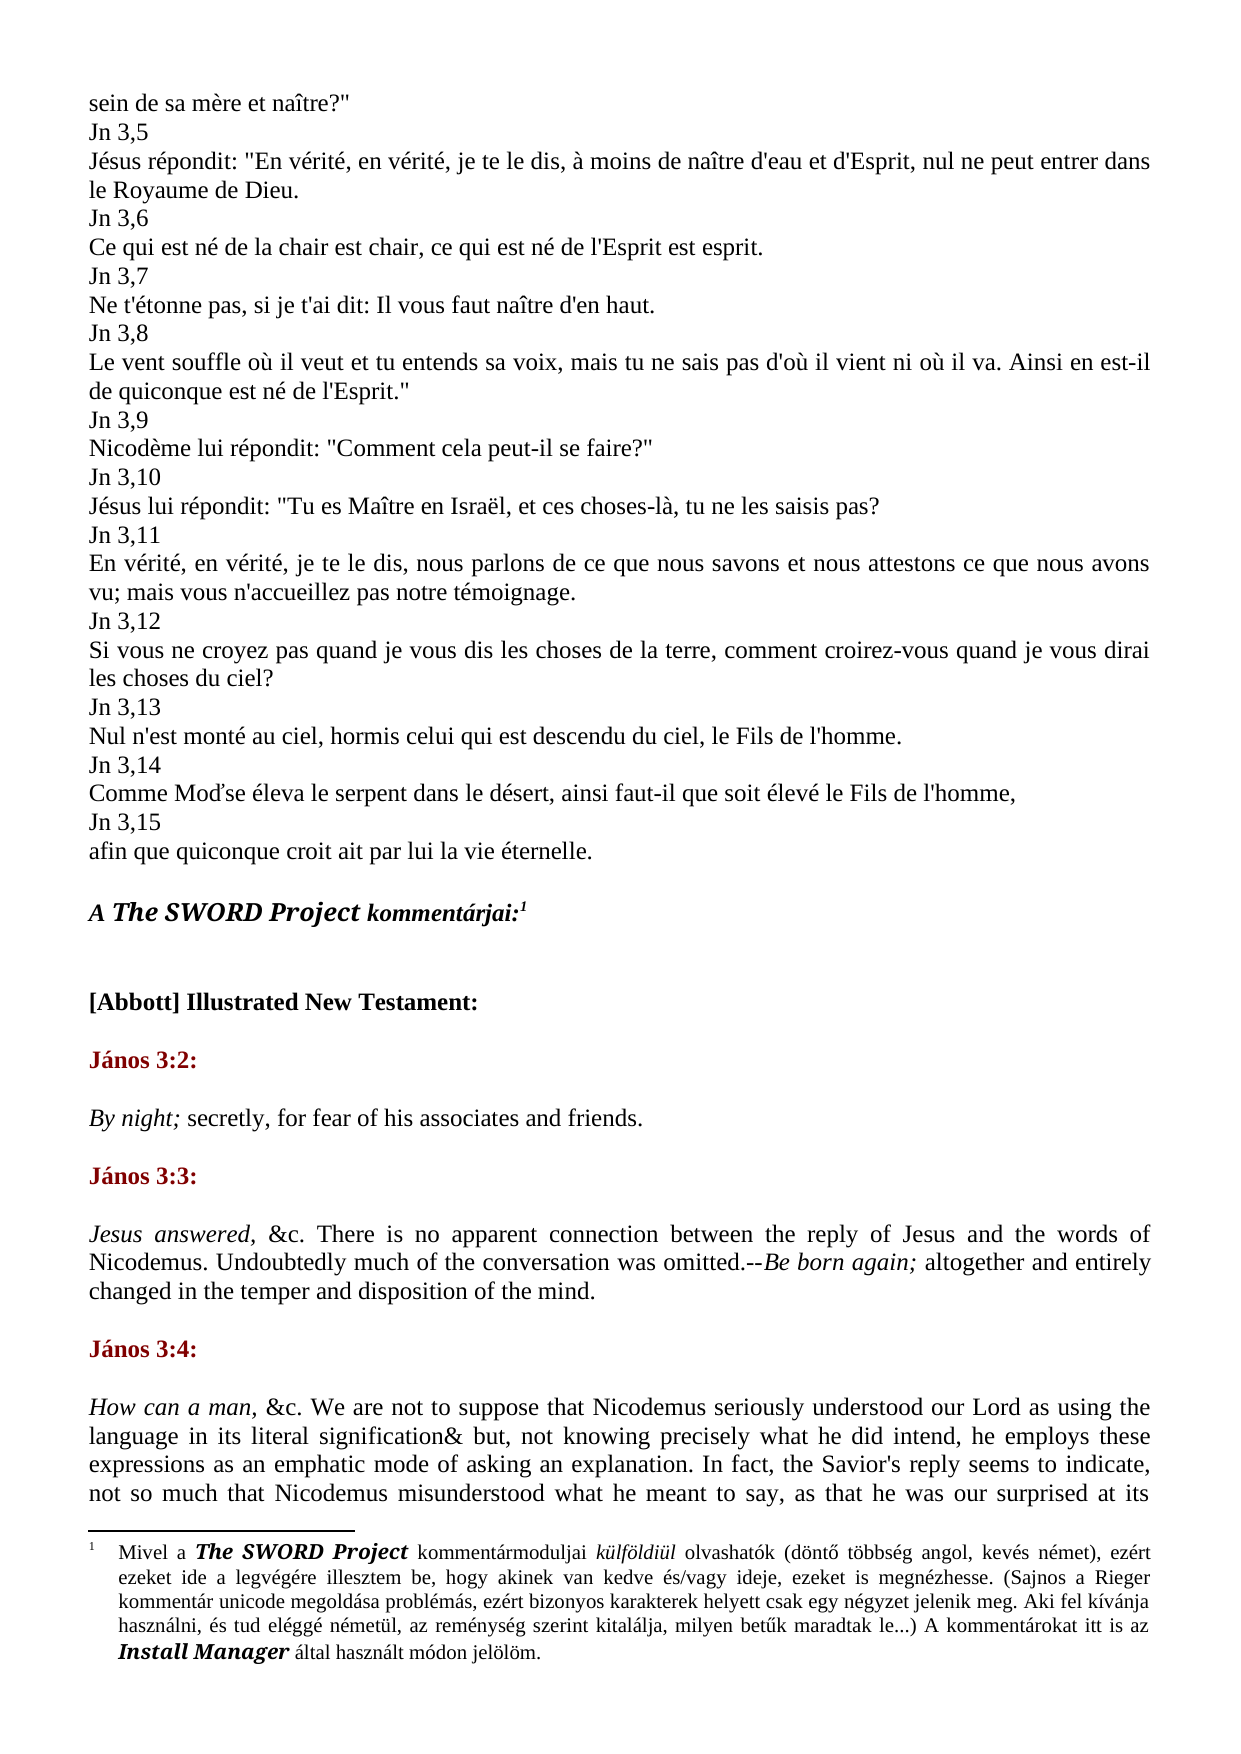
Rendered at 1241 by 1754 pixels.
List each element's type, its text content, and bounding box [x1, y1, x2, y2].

text Comme Moďse éleva le serpent dans le désert, ainsi faut-il que soit élevé le Fils de l'homme, [88, 778, 1152, 807]
text Jn 3,11 [88, 520, 1152, 548]
text A The SWORD Project kommentárjai: [88, 894, 1152, 928]
text Jn 3,6 [88, 203, 1152, 232]
text János 3:3: [88, 1161, 1152, 1190]
text Jesus answered, &c. There is no apparent connection between the reply of Jesus and the words of Nicodemus. Undoubtedly much of the conversation was omitted.--Be born again; altogether and entirely changed in the temper and disposition of the mind. [88, 1219, 1152, 1305]
text Mivel a The SWORD Project kommentármoduljai külföldiül olvashatók (döntő többség angol, kevés német), ezért ezeket ide a legvégére illesztem be, hogy akinek van kedve és/vagy ideje, ezeket is megnézhesse. (Sajnos a Rieger kommentár unicode megoldása problémás, ezért bizonyos karakterek helyett csak egy négyzet jelenik meg. Aki fel kívánja használni, és tud eléggé németül, az reménység szerint kitalálja, milyen betűk maradtak le...) A kommentárokat itt is az Install Manager által használt módon jelölöm. [88, 1537, 1152, 1665]
text Jn 3,10 [88, 462, 1152, 491]
text Jn 3,13 [88, 692, 1152, 721]
text sein de sa mère et naître?" [88, 88, 1152, 117]
text Jésus lui répondit: "Tu es Maître en Israël, et ces choses-là, tu ne les saisis pas? [88, 491, 1152, 520]
text Jn 3,9 [88, 405, 1152, 433]
text János 3:2: [88, 1046, 1152, 1074]
text En vérité, en vérité, je te le dis, nous parlons de ce que nous savons et nous attestons ce que nous avons vu; mais vous n'accueillez pas notre témoignage. [88, 548, 1152, 606]
text By night; secretly, for fear of his associates and friends. [88, 1103, 1152, 1132]
text Ce qui est né de la chair est chair, ce qui est né de l'Esprit est esprit. [88, 232, 1152, 261]
text How can a man, &c. We are not to suppose that Nicodemus seriously understood our Lord as using the language in its literal signification& but, not knowing precisely what he did intend, he employs these expressions as an emphatic mode of asking an explanation. In fact, the Savior's reply seems to indicate, not so much that Nicodemus misunderstood what he meant to say, as that he was our surprised at its [88, 1392, 1152, 1507]
text [Abbott] Illustrated New Testament: [88, 987, 1152, 1016]
text afin que quiconque croit ait par lui la vie éternelle. [88, 836, 1152, 865]
text Jn 3,15 [88, 807, 1152, 836]
text János 3:4: [88, 1334, 1152, 1363]
text Jn 3,5 [88, 117, 1152, 146]
text Nul n'est monté au ciel, hormis celui qui est descendu du ciel, le Fils de l'homme. [88, 721, 1152, 750]
text Jésus répondit: "En vérité, en vérité, je te le dis, à moins de naître d'eau et d'Esprit, nul ne peut entrer dans le Royaume de Dieu. [88, 146, 1152, 203]
text Jn 3,14 [88, 750, 1152, 778]
text Jn 3,12 [88, 606, 1152, 635]
text Nicodème lui répondit: "Comment cela peut-il se faire?" [88, 433, 1152, 462]
text Jn 3,8 [88, 318, 1152, 347]
text Si vous ne croyez pas quand je vous dis les choses de la terre, comment croirez-vous quand je vous dirai les choses du ciel? [88, 635, 1152, 692]
text Ne t'étonne pas, si je t'ai dit: Il vous faut naître d'en haut. [88, 290, 1152, 318]
text Le vent souffle où il veut et tu entends sa voix, mais tu ne sais pas d'où il vient ni où il va. Ainsi en est-il de quiconque est né de l'Esprit." [88, 347, 1152, 405]
text Jn 3,7 [88, 261, 1152, 290]
